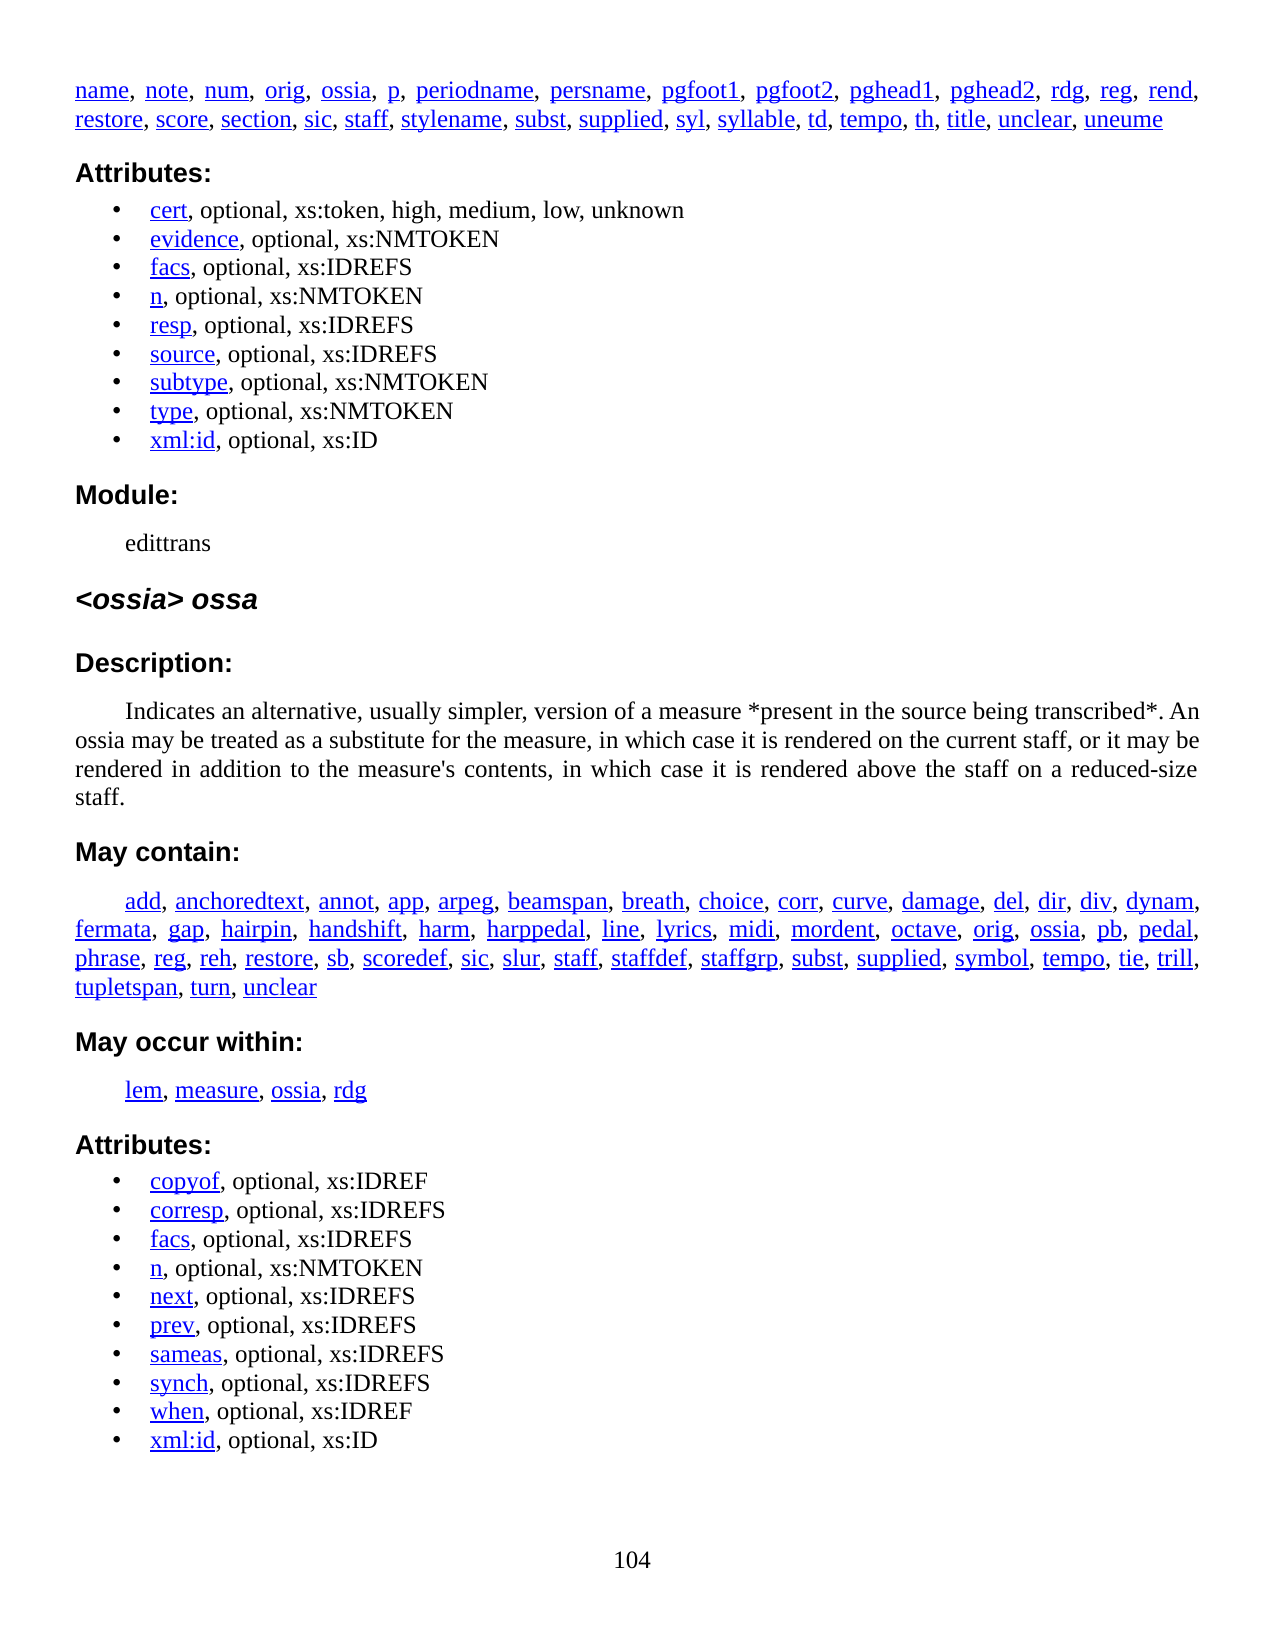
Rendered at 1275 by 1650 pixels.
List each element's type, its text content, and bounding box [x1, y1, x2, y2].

list copyof, optional, xs:IDREF [112, 1166, 1200, 1195]
list corresp, optional, xs:IDREFS [112, 1195, 1200, 1224]
subtitle Module: [75, 479, 1200, 510]
list resp, optional, xs:IDREFS [112, 310, 1200, 339]
text lem, measure, ossia, rdg [75, 1075, 1200, 1104]
text name, note, num, orig, ossia, p, periodname, persname, pgfoot1, pgfoot2, pghead1, pghead2, rdg, reg, rend, restore, score, section, sic, staff, stylename, subst, supplied, syl, syllable, td, tempo, th, title, unclear, uneume [75, 75, 1200, 132]
subtitle May occur within: [75, 1026, 1200, 1057]
subtitle Description: [75, 647, 1200, 678]
list subtype, optional, xs:NMTOKEN [112, 367, 1200, 396]
list n, optional, xs:NMTOKEN [112, 1253, 1200, 1281]
list n, optional, xs:NMTOKEN [112, 281, 1200, 310]
list type, optional, xs:NMTOKEN [112, 396, 1200, 425]
list synch, optional, xs:IDREFS [112, 1368, 1200, 1396]
list facs, optional, xs:IDREFS [112, 252, 1200, 281]
subtitle Attributes: [75, 157, 1200, 189]
subtitle May contain: [75, 836, 1200, 867]
list next, optional, xs:IDREFS [112, 1281, 1200, 1310]
list xml:id, optional, xs:ID [112, 425, 1200, 454]
list xml:id, optional, xs:ID [112, 1425, 1200, 1454]
subtitle <ossia> ossa [75, 582, 1200, 616]
list prev, optional, xs:IDREFS [112, 1310, 1200, 1339]
list source, optional, xs:IDREFS [112, 339, 1200, 367]
list when, optional, xs:IDREF [112, 1396, 1200, 1425]
subtitle Attributes: [75, 1129, 1200, 1160]
text Indicates an alternative, usually simpler, version of a measure *present in the source being transcribed*. An ossia may be treated as a substitute for the measure, in which case it is rendered on the current staff, or it may be rendered in addition to the measure's contents, in which case it is rendered above the staff on a reduced-size staff. [75, 696, 1200, 811]
list cert, optional, xs:token, high, medium, low, unknown [112, 195, 1200, 224]
text add, anchoredtext, annot, app, arpeg, beamspan, breath, choice, corr, curve, damage, del, dir, div, dynam, fermata, gap, hairpin, handshift, harm, harppedal, line, lyrics, midi, mordent, octave, orig, ossia, pb, pedal, phrase, reg, reh, restore, sb, scoredef, sic, slur, staff, staffdef, staffgrp, subst, supplied, symbol, tempo, tie, trill, tupletspan, turn, unclear [75, 886, 1200, 1001]
list facs, optional, xs:IDREFS [112, 1224, 1200, 1253]
list sameas, optional, xs:IDREFS [112, 1339, 1200, 1368]
list evidence, optional, xs:NMTOKEN [112, 224, 1200, 252]
text edittrans [75, 528, 1200, 557]
